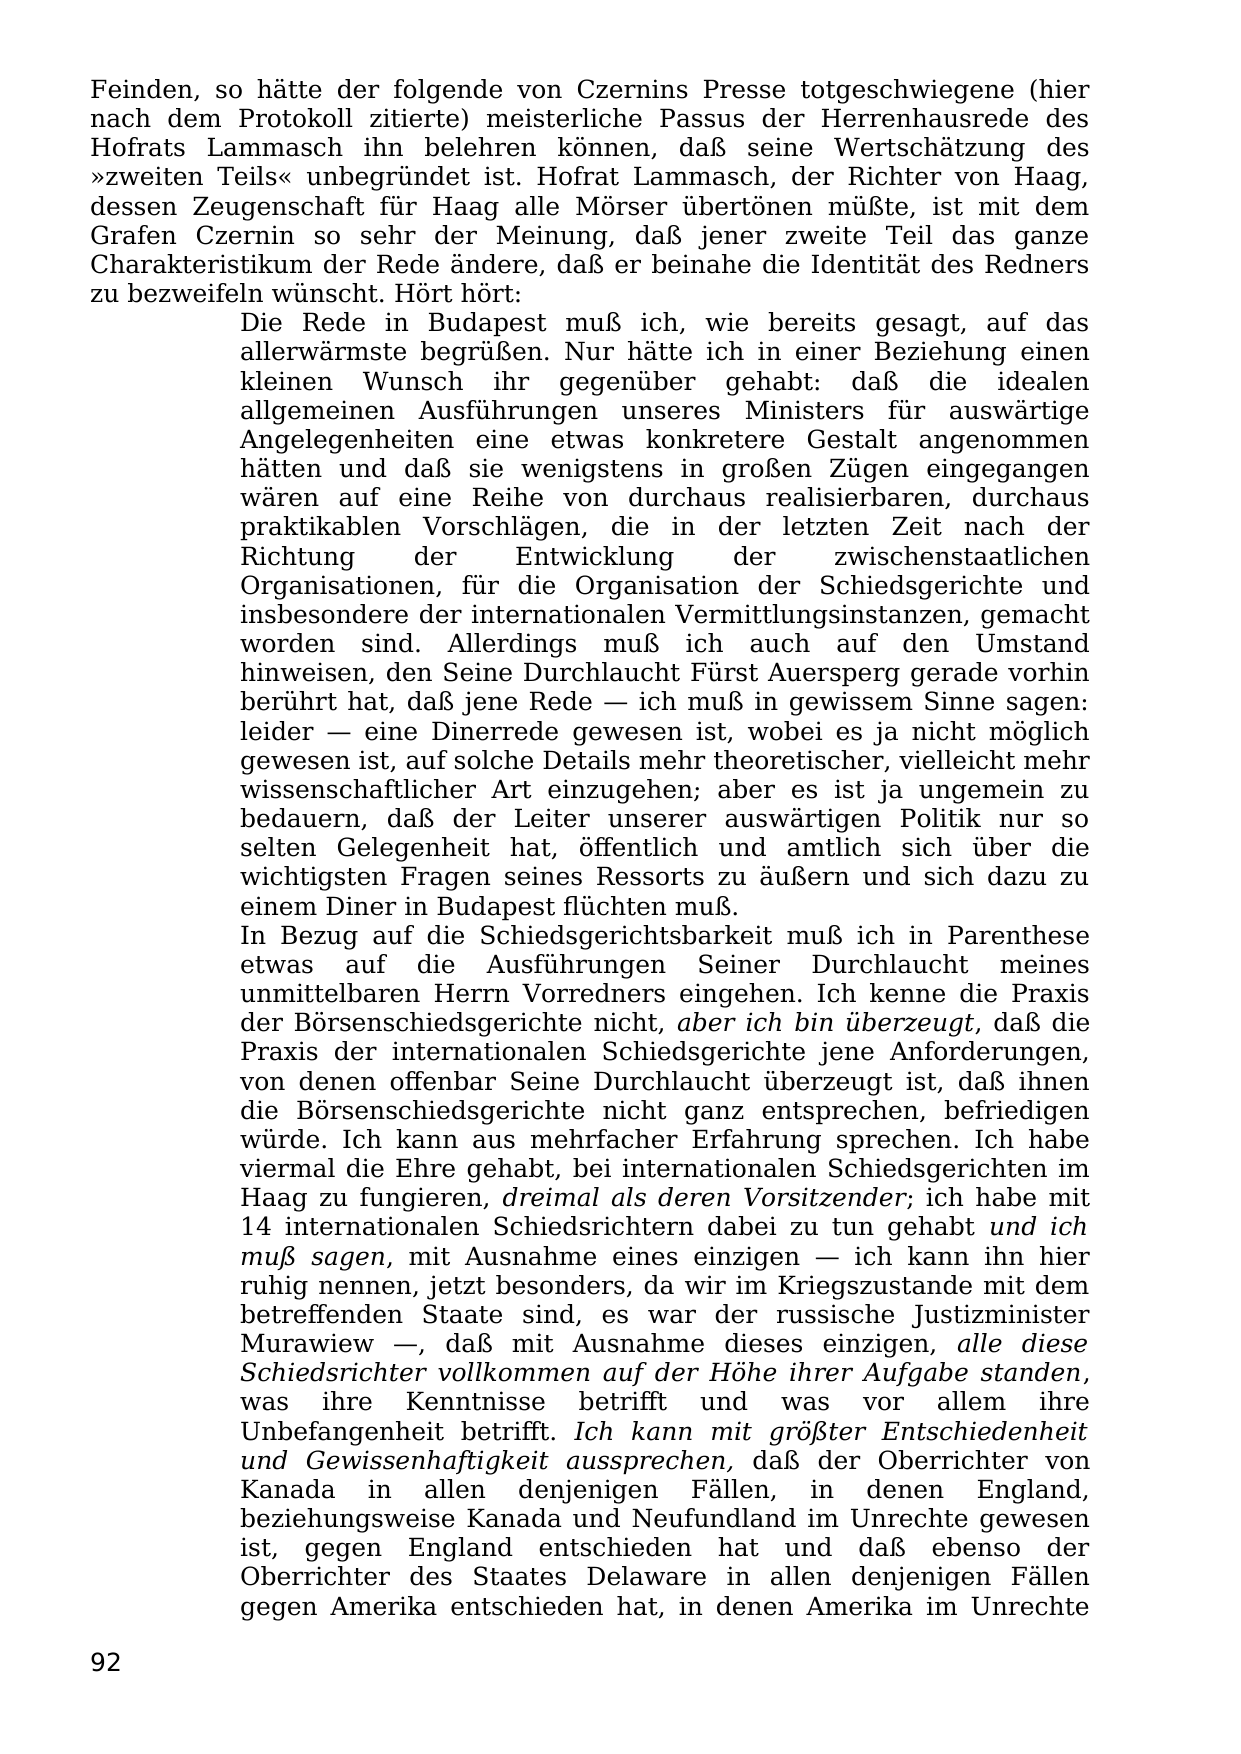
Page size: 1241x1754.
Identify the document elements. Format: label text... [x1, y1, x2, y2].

text Die Rede in Budapest muß ich, wie bereits gesagt, auf das allerwärmste begrüßen. Nur hätte ich in einer Beziehung einen kleinen Wunsch ihr gegenüber gehabt: daß die idealen allgemeinen Ausführungen unseres Ministers für auswärtige Angelegenheiten eine etwas konkretere Gestalt angenommen hätten und daß sie wenigstens in großen Zügen eingegangen wären auf eine Reihe von durchaus realisierbaren, durchaus praktikablen Vorschlägen, die in der letzten Zeit nach der Richtung der Entwicklung der zwischenstaatlichen Organisationen, für die Organisation der Schiedsgerichte und insbesondere der internationalen Vermittlungsinstanzen, gemacht worden sind. Allerdings muß ich auch auf den Umstand hinweisen, den Seine Durchlaucht Fürst Auersperg gerade vorhin berührt hat, daß jene Rede — ich muß in gewissem Sinne sagen: leider — eine Dinerrede gewesen ist, wobei es ja nicht möglich gewesen ist, auf solche Details mehr theoretischer, vielleicht mehr wissenschaftlicher Art einzugehen; aber es ist ja ungemein zu bedauern, daß der Leiter unserer auswärtigen Politik nur so selten Gelegenheit hat, öffentlich und amtlich sich über die wichtigsten Fragen seines Ressorts zu äußern und sich dazu zu einem Diner in Budapest flüchten muß. [240, 308, 1091, 921]
text Feinden, so hätte der folgende von Czernins Presse totgeschwiegene (hier nach dem Protokoll zitierte) meisterliche Passus der Herrenhausrede des Hofrats Lammasch ihn belehren können, daß seine Wertschätzung des »zweiten Teils« unbegründet ist. Hofrat Lammasch, der Richter von Haag, dessen Zeugenschaft für Haag alle Mörser übertönen müßte, ist mit dem Grafen Czernin so sehr der Meinung, daß jener zweite Teil das ganze Charakteristikum der Rede ändere, daß er beinahe die Identität des Redners zu bezweifeln wünscht. Hört hört: [90, 75, 1091, 308]
text In Bezug auf die Schiedsgerichtsbarkeit muß ich in Parenthese etwas auf die Ausführungen Seiner Durchlaucht meines unmittelbaren Herrn Vorredners eingehen. Ich kenne die Praxis der Börsenschiedsgerichte nicht, aber ich bin überzeugt, daß die Praxis der internationalen Schiedsgerichte jene Anforderungen, von denen offenbar Seine Durchlaucht überzeugt ist, daß ihnen die Börsenschiedsgerichte nicht ganz entsprechen, befriedigen würde. Ich kann aus mehrfacher Erfahrung sprechen. Ich habe viermal die Ehre gehabt, bei internationalen Schiedsgerichten im Haag zu fungieren, dreimal als deren Vorsitzender; ich habe mit 14 internationalen Schiedsrichtern dabei zu tun gehabt und ich muß sagen, mit Ausnahme eines einzigen — ich kann ihn hier ruhig nennen, jetzt besonders, da wir im Kriegszustande mit dem betreffenden Staate sind, es war der russische Justizminister Murawiew —, daß mit Ausnahme dieses einzigen, alle diese Schiedsrichter vollkommen auf der Höhe ihrer Aufgabe standen, was ihre Kenntnisse betrifft und was vor allem ihre Unbefangenheit betrifft. Ich kann mit größter Entschiedenheit und Gewissenhaftigkeit aussprechen, daß der Oberrichter von Kanada in allen denjenigen Fällen, in denen England, beziehungsweise Kanada und Neufundland im Unrechte gewesen ist, gegen England entschieden hat und daß ebenso der Oberrichter des Staates Delaware in allen denjenigen Fällen gegen Amerika entschieden hat, in denen Amerika im Unrechte [240, 921, 1091, 1621]
